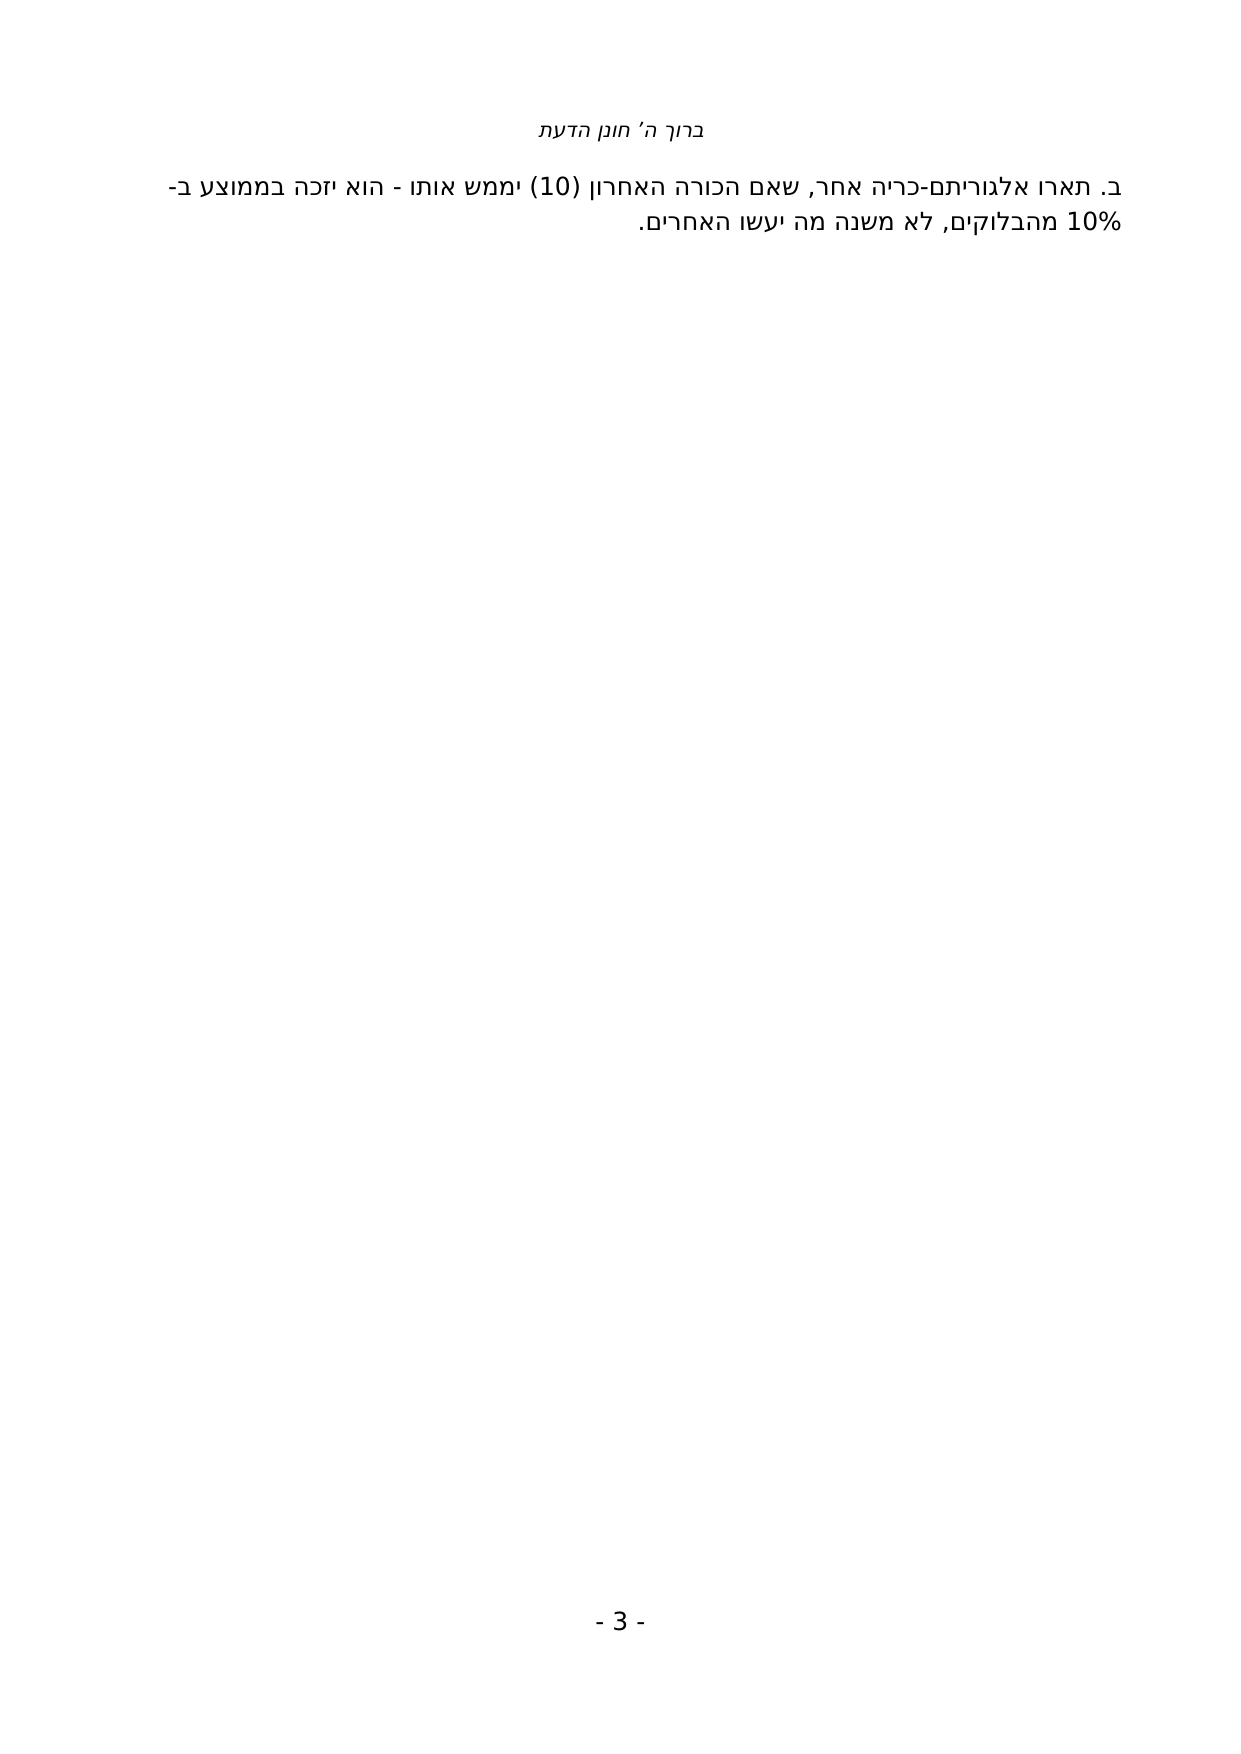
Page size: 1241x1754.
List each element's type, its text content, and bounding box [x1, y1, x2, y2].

text ב. תארו אלגוריתם-כריה אחר, שאם הכורה האחרון (10) יממש אותו - הוא יזכה בממוצע ב-10% מהבלוקים, לא משנה מה יעשו האחרים. [118, 172, 1122, 236]
